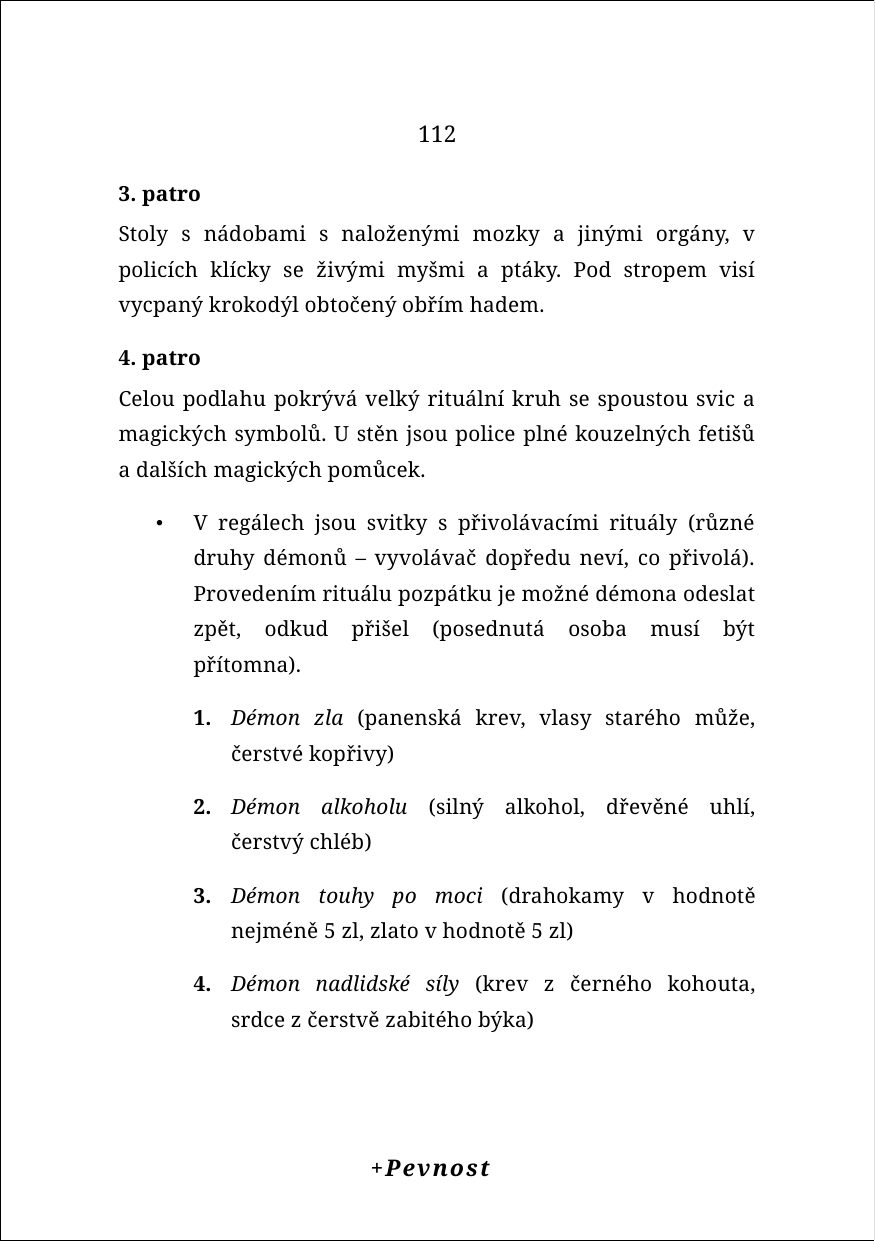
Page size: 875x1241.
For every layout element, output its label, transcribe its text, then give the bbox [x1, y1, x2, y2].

list Démon touhy po moci (drahokamy v hodnotě nejméně 5 zl, zlato v hodnotě 5 zl) [193, 881, 756, 945]
text Celou podlahu pokrývá velký rituální kruh se spoustou svic a magických symbolů. U stěn jsou police plné kouzelných fetišů a dalších magických pomůcek. [118, 384, 756, 483]
list Démon zla (panenská krev, vlasy starého může, čerstvé kopřivy) [193, 703, 756, 767]
subtitle 4. patro [118, 343, 756, 372]
text Stoly s nádobami s naloženými mozky a jinými orgány, v policích klícky se živými myšmi a ptáky. Pod stropem visí vycpaný krokodýl obtočený obřím hadem. [118, 219, 756, 319]
list V regálech jsou svitky s přivolávacími rituály (různé druhy démonů – vyvolávač dopředu neví, co přivolá). Provedením rituálu pozpátku je možné démona odeslat zpět, odkud přišel (posednutá osoba musí být přítomna). [156, 508, 756, 678]
list Démon nadlidské síly (krev z černého kohouta, srdce z čerstvě zabitého býka) [193, 969, 756, 1033]
subtitle 3. patro [118, 179, 756, 207]
list Démon alkoholu (silný alkohol, dřevěné uhlí, čerstvý chléb) [193, 792, 756, 856]
